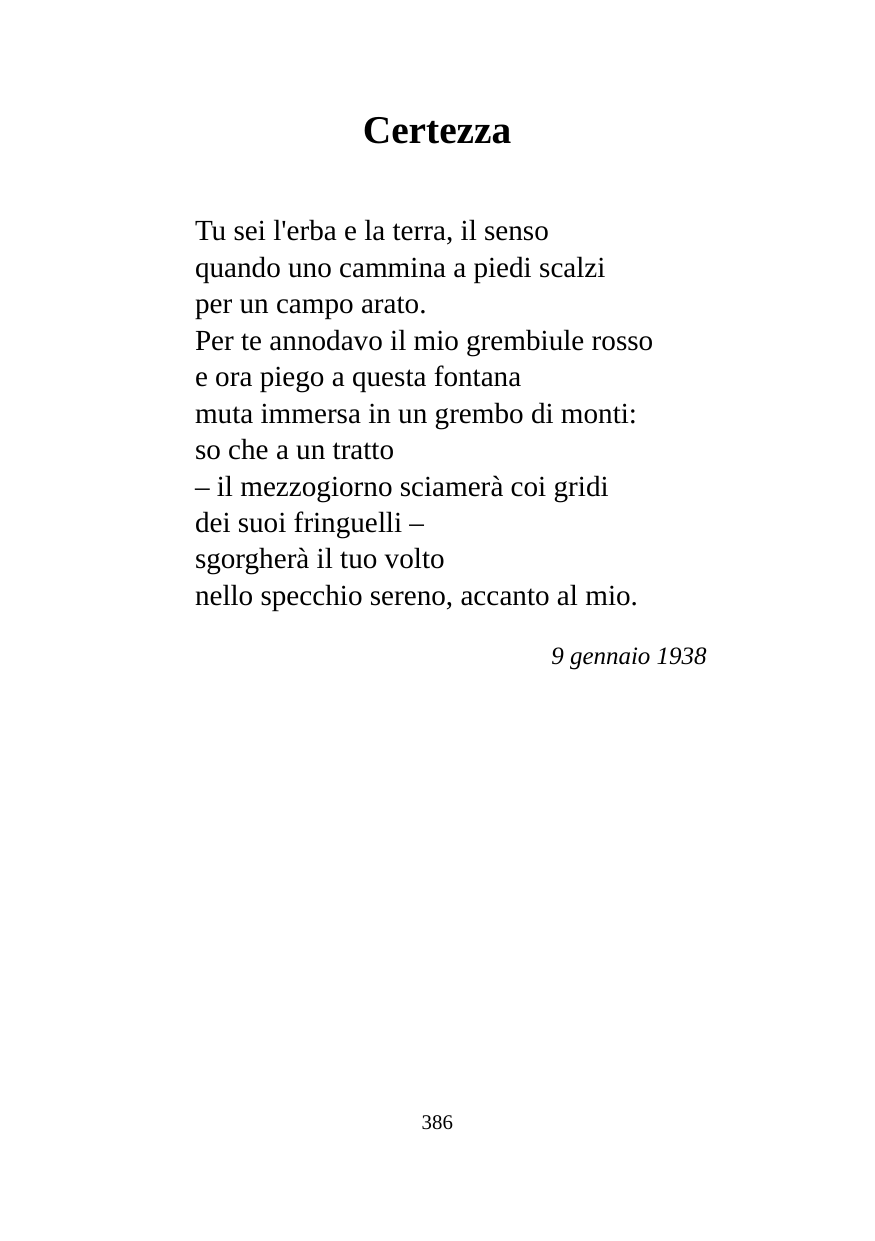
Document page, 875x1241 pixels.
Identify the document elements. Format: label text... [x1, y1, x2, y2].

text quando uno cammina a piedi scalzi [195, 250, 768, 283]
subtitle Certezza [106, 106, 768, 152]
text Tu sei l'erba e la terra, il senso [195, 213, 768, 247]
text so che a un tratto [195, 432, 768, 466]
text dei suoi fringuelli – [195, 505, 768, 539]
text per un campo arato. [195, 286, 768, 320]
text muta immersa in un grembo di monti: [195, 396, 768, 429]
text – il mezzogiorno sciamerà coi gridi [195, 469, 768, 502]
text sgorgherà il tuo volto [195, 542, 768, 575]
text Per te annodavo il mio grembiule rosso [195, 323, 768, 356]
text nello specchio sereno, accanto al mio. [195, 578, 768, 612]
text e ora piego a questa fontana [195, 359, 768, 393]
text 9 gennaio 1938 [106, 641, 709, 670]
